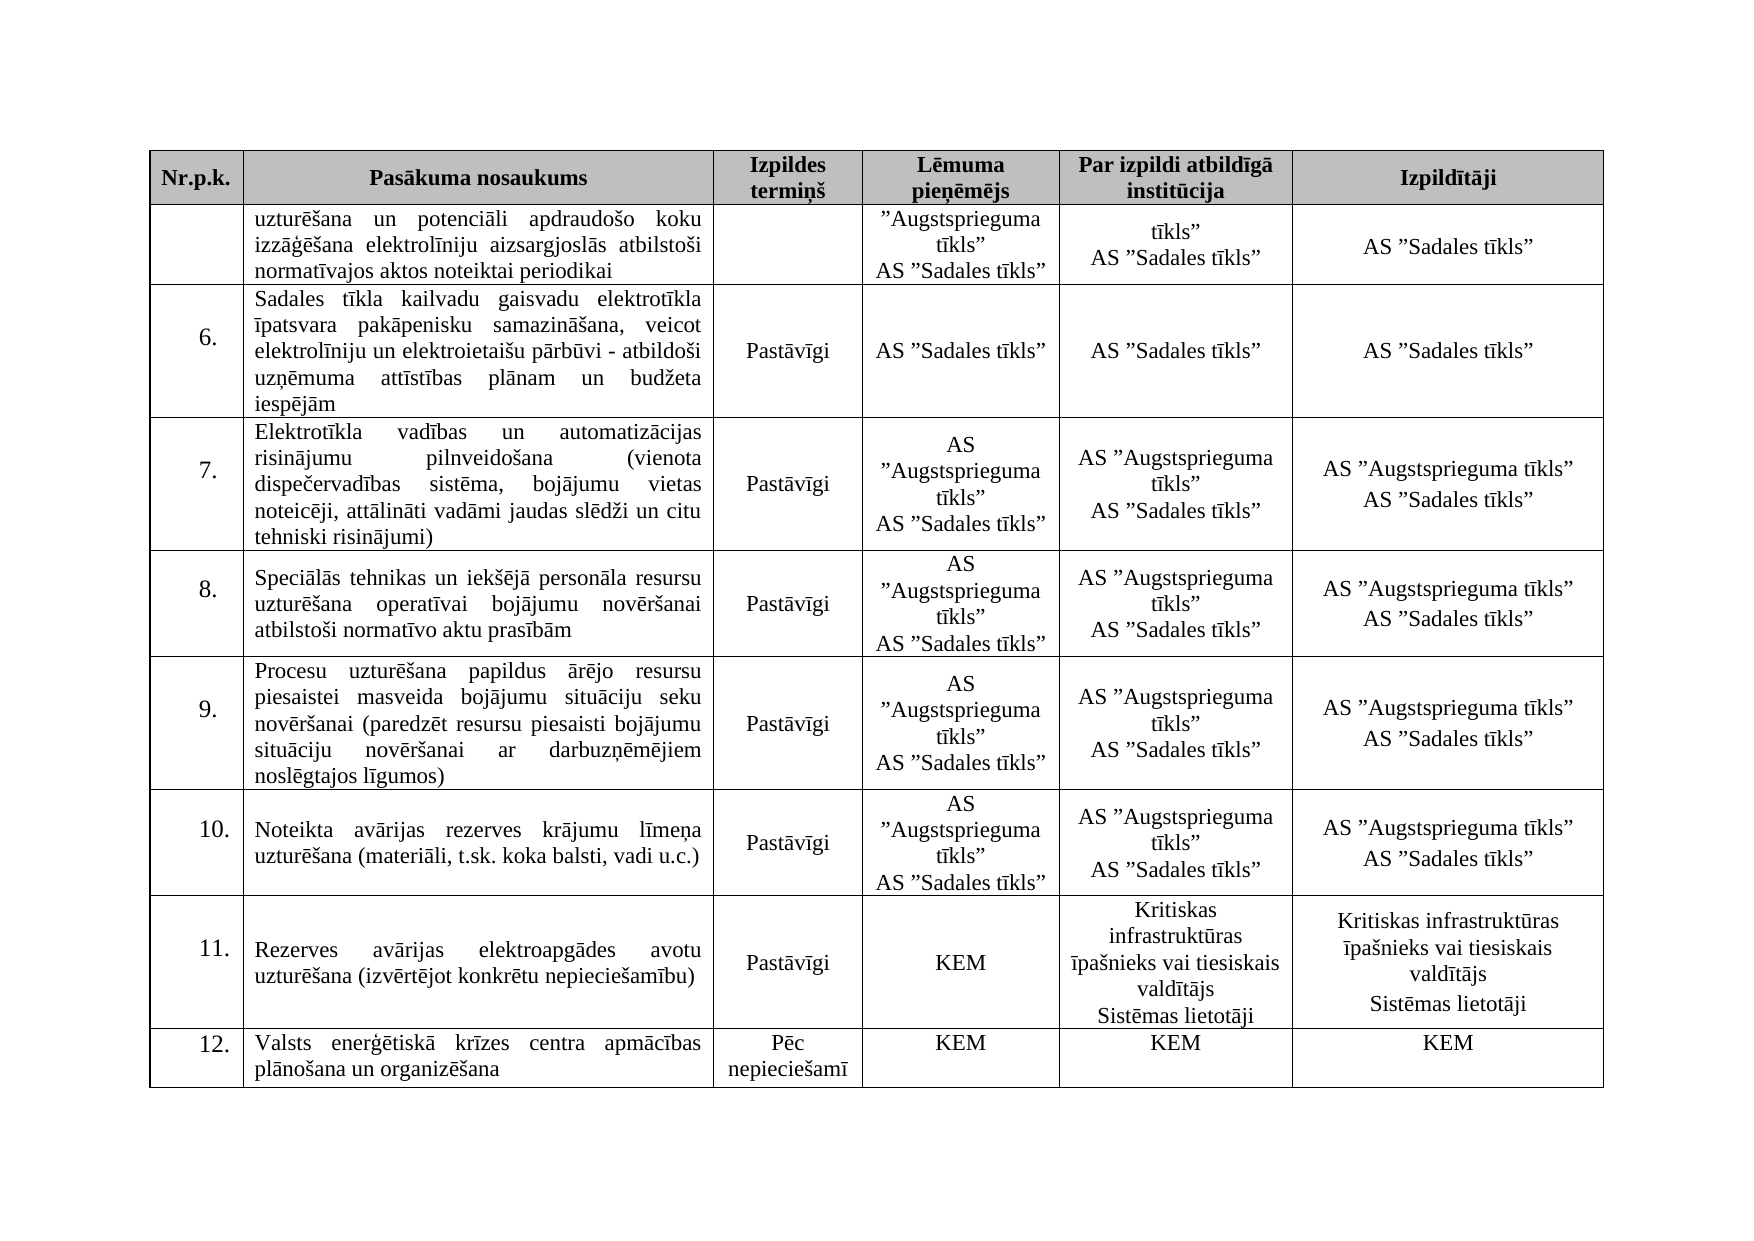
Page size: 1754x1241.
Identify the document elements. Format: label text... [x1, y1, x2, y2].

table_cell AS ”Augstsprieguma tīkls” AS ”Sadales tīkls” [1293, 551, 1603, 656]
table_cell KEM [863, 1029, 1059, 1087]
table_cell AS ”Sadales tīkls” [863, 285, 1059, 417]
table_header Nr.p.k. [151, 151, 243, 204]
table_cell Sadales tīkla kailvadu gaisvadu elektrotīkla īpatsvara pakāpenisku samazināšana, veicot elektrolīniju un elektroietaišu pārbūvi - atbildoši uzņēmuma attīstības plānam un budžeta iespējām [244, 285, 713, 417]
table_cell AS ”Sadales tīkls” [1293, 205, 1603, 284]
table_cell Pastāvīgi [714, 896, 862, 1028]
table_cell [151, 205, 243, 284]
table_cell [151, 790, 243, 895]
table_cell [151, 896, 243, 1028]
table_cell Rezerves avārijas elektroapgādes avotu uzturēšana (izvērtējot konkrētu nepieciešamību) [244, 896, 713, 1028]
table_cell AS ”Augstsprieguma tīkls” AS ”Sadales tīkls” [863, 551, 1059, 656]
table_cell AS ”Augstsprieguma tīkls” AS ”Sadales tīkls” [863, 790, 1059, 895]
table_cell uzturēšana un potenciāli apdraudošo koku izzāģēšana elektrolīniju aizsargjoslās atbilstoši normatīvajos aktos noteiktai periodikai [244, 205, 713, 284]
table_cell AS ”Augstsprieguma tīkls” AS ”Sadales tīkls” [1293, 657, 1603, 789]
table_cell AS ”Augstsprieguma tīkls” AS ”Sadales tīkls” [1293, 790, 1603, 895]
table_header Izpildes termiņš [714, 151, 862, 204]
table_cell Pastāvīgi [714, 418, 862, 549]
table_cell Elektrotīkla vadības un automatizācijas risinājumu pilnveidošana (vienota dispečervadības sistēma, bojājumu vietas noteicēji, attālināti vadāmi jaudas slēdži un citu tehniski risinājumi) [244, 418, 713, 549]
table_cell [714, 205, 862, 284]
table_cell [151, 285, 243, 417]
table_cell Noteikta avārijas rezerves krājumu līmeņa uzturēšana (materiāli, t.sk. koka balsti, vadi u.c.) [244, 790, 713, 895]
table_cell tīkls” AS ”Sadales tīkls” [1060, 205, 1292, 284]
table_header Lēmuma pieņēmējs [863, 151, 1059, 204]
table_cell Pastāvīgi [714, 285, 862, 417]
table_cell [151, 418, 243, 549]
table_cell Procesu uzturēšana papildus ārējo resursu piesaistei masveida bojājumu situāciju seku novēršanai (paredzēt resursu piesaisti bojājumu situāciju novēršanai ar darbuzņēmējiem noslēgtajos līgumos) [244, 657, 713, 789]
table_cell KEM [1293, 1029, 1603, 1087]
table_cell Pastāvīgi [714, 657, 862, 789]
table_cell Kritiskas infrastruktūras īpašnieks vai tiesiskais valdītājs Sistēmas lietotāji [1060, 896, 1292, 1028]
table_cell AS ”Augstsprieguma tīkls” AS ”Sadales tīkls” [1060, 551, 1292, 656]
table_cell Kritiskas infrastruktūras īpašnieks vai tiesiskais valdītājs Sistēmas lietotāji [1293, 896, 1603, 1028]
table_cell AS ”Augstsprieguma tīkls” AS ”Sadales tīkls” [1060, 418, 1292, 549]
table_cell Valsts enerģētiskā krīzes centra apmācības plānošana un organizēšana [244, 1029, 713, 1087]
table_cell KEM [1060, 1029, 1292, 1087]
table_cell KEM [863, 896, 1059, 1028]
table_cell ”Augstsprieguma tīkls” AS ”Sadales tīkls” [863, 205, 1059, 284]
table_header Pasākuma nosaukums [244, 151, 713, 204]
table_cell [151, 551, 243, 656]
table_cell AS ”Sadales tīkls” [1293, 285, 1603, 417]
table_header Par izpildi atbildīgā institūcija [1060, 151, 1292, 204]
table_cell AS ”Augstsprieguma tīkls” AS ”Sadales tīkls” [863, 657, 1059, 789]
table_cell AS ”Augstsprieguma tīkls” AS ”Sadales tīkls” [1060, 657, 1292, 789]
table_cell Pastāvīgi [714, 790, 862, 895]
table_cell AS ”Augstsprieguma tīkls” AS ”Sadales tīkls” [1060, 790, 1292, 895]
table_cell AS ”Augstsprieguma tīkls” AS ”Sadales tīkls” [1293, 418, 1603, 549]
table_header Izpildītāji [1293, 151, 1603, 204]
table_cell Pastāvīgi [714, 551, 862, 656]
table_cell [151, 1029, 243, 1087]
table_cell Pēc nepieciešamī [714, 1029, 862, 1087]
table_cell [151, 657, 243, 789]
table_cell AS ”Augstsprieguma tīkls” AS ”Sadales tīkls” [863, 418, 1059, 549]
table_cell Speciālās tehnikas un iekšējā personāla resursu uzturēšana operatīvai bojājumu novēršanai atbilstoši normatīvo aktu prasībām [244, 551, 713, 656]
table_cell AS ”Sadales tīkls” [1060, 285, 1292, 417]
